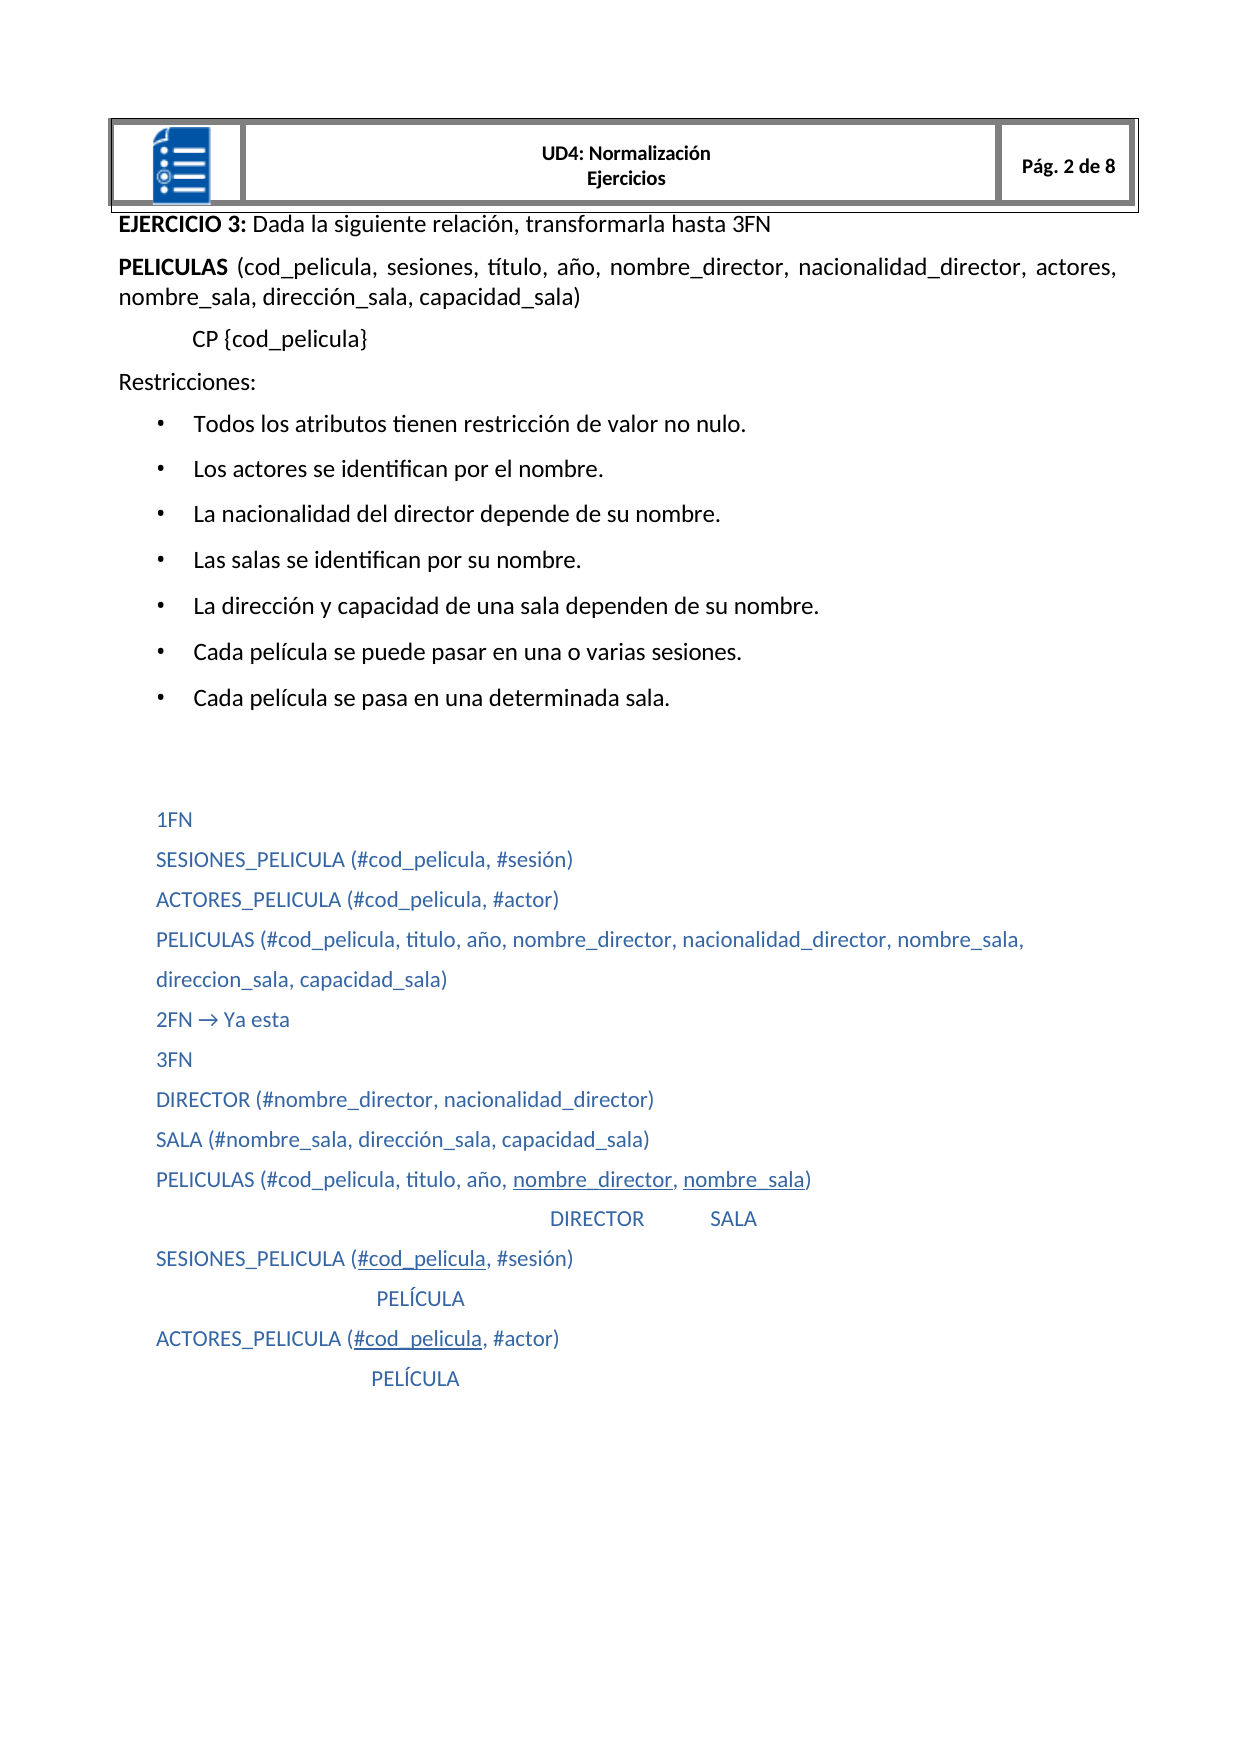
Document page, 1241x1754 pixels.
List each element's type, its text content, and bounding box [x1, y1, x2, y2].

list ACTORES_PELICULA (#cod_pelicula, #actor) [156, 1324, 1167, 1352]
list 2FN → Ya esta [156, 1005, 1167, 1033]
list SESIONES_PELICULA (#cod_pelicula, #sesión) [156, 846, 1167, 873]
list PELICULAS (#cod_pelicula, titulo, año, nombre_director, nombre_sala) [156, 1165, 1167, 1193]
list direccion_sala, capacidad_sala) [156, 965, 1167, 993]
list PELÍCULA [156, 1364, 1167, 1392]
text PELICULAS (cod_pelicula, sesiones, título, año, nombre_director, nacionalidad_director, actores, nombre_sala, dirección_sala, capacidad_sala) [118, 251, 1167, 312]
list La nacionalidad del director depende de su nombre. [156, 496, 1167, 530]
text EJERCICIO 3: Dada la siguiente relación, transformarla hasta 3FN [118, 208, 1167, 239]
list SALA (#nombre_sala, dirección_sala, capacidad_sala) [156, 1125, 1167, 1153]
list Los actores se identifican por el nombre. [156, 450, 1167, 484]
list La dirección y capacidad de una sala dependen de su nombre. [156, 588, 1167, 622]
list PELÍCULA [156, 1284, 1167, 1312]
list DIRECTOR (#nombre_director, nacionalidad_director) [156, 1085, 1167, 1113]
list SESIONES_PELICULA (#cod_pelicula, #sesión) [156, 1244, 1167, 1272]
list Cada película se puede pasar en una o varias sesiones. [156, 634, 1167, 668]
list Las salas se identifican por su nombre. [156, 542, 1167, 576]
list Cada película se pasa en una determinada sala. [156, 680, 1167, 714]
text CP {cod_pelicula} Restricciones: [118, 324, 368, 396]
list ACTORES_PELICULA (#cod_pelicula, #actor) [156, 885, 1167, 913]
list DIRECTOR SALA [156, 1204, 1167, 1233]
list PELICULAS (#cod_pelicula, titulo, año, nombre_director, nacionalidad_director, nombre_sala, [156, 925, 1167, 953]
picture [152, 127, 211, 205]
list 3FN [156, 1045, 1167, 1073]
list 1FN [156, 806, 1167, 834]
list Todos los atributos tienen restricción de valor no nulo. [156, 408, 1167, 438]
